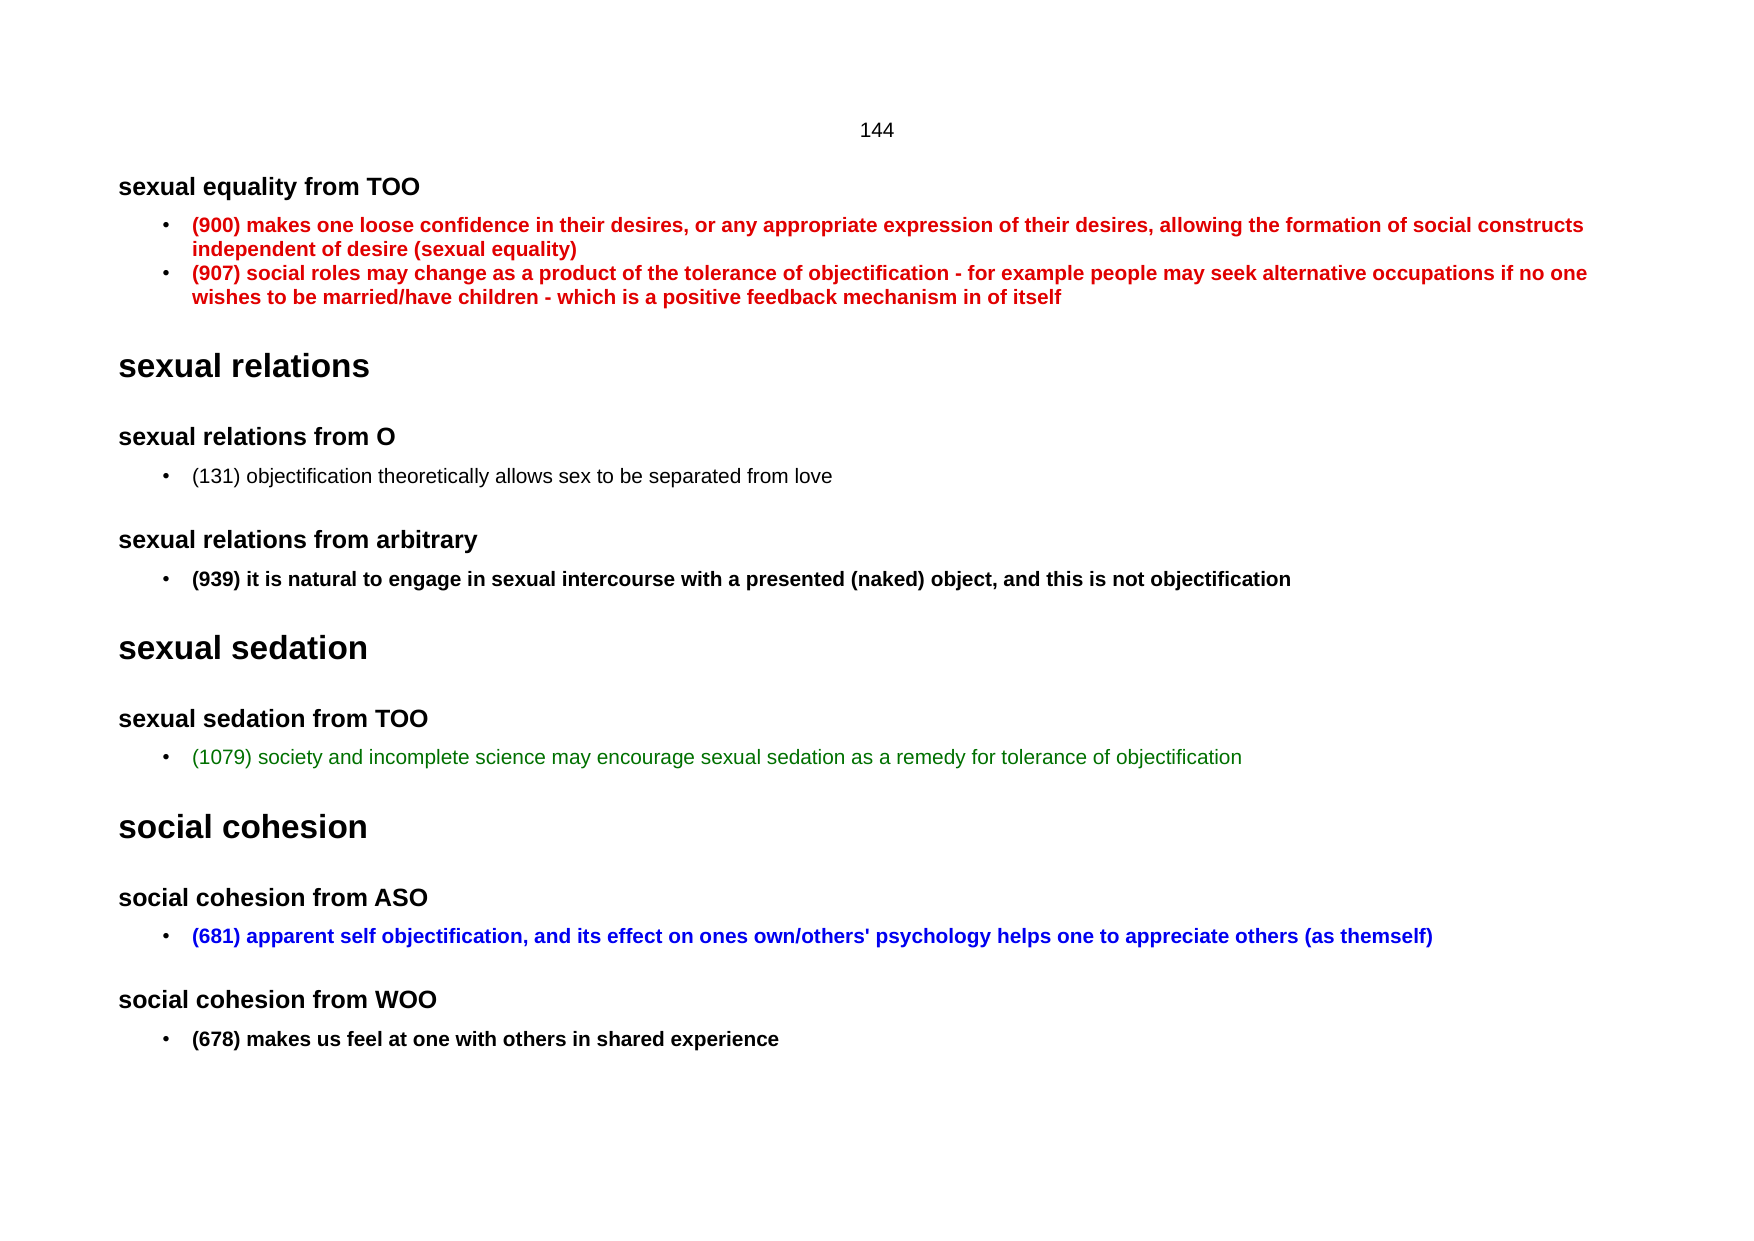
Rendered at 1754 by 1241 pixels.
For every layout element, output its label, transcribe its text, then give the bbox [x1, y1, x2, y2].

list (131) objectification theoretically allows sex to be separated from love [162, 463, 1636, 488]
subtitle social cohesion from WOO [118, 985, 1636, 1014]
list (939) it is natural to engage in sexual intercourse with a presented (naked) object, and this is not objectification [162, 566, 1636, 590]
list (900) makes one loose confidence in their desires, or any appropriate expression of their desires, allowing the formation of social constructs independent of desire (sexual equality) [162, 213, 1636, 261]
subtitle sexual relations from O [118, 422, 1636, 451]
list (907) social roles may change as a product of the tolerance of objectification - for example people may seek alternative occupations if no one wishes to be married/have children - which is a positive feedback mechanism in of itself [162, 261, 1636, 309]
subtitle sexual relations from arbitrary [118, 525, 1636, 554]
subtitle sexual sedation from TOO [118, 704, 1636, 733]
subtitle sexual sedation [118, 628, 1636, 666]
subtitle social cohesion from ASO [118, 883, 1636, 911]
subtitle sexual equality from TOO [118, 172, 1636, 200]
list (678) makes us feel at one with others in shared experience [162, 1027, 1636, 1051]
subtitle sexual relations [118, 346, 1636, 385]
list (681) apparent self objectification, and its effect on ones own/others' psychology helps one to appreciate others (as themself) [162, 924, 1636, 948]
list (1079) society and incomplete science may encourage sexual sedation as a remedy for tolerance of objectification [162, 745, 1636, 769]
subtitle social cohesion [118, 807, 1636, 845]
